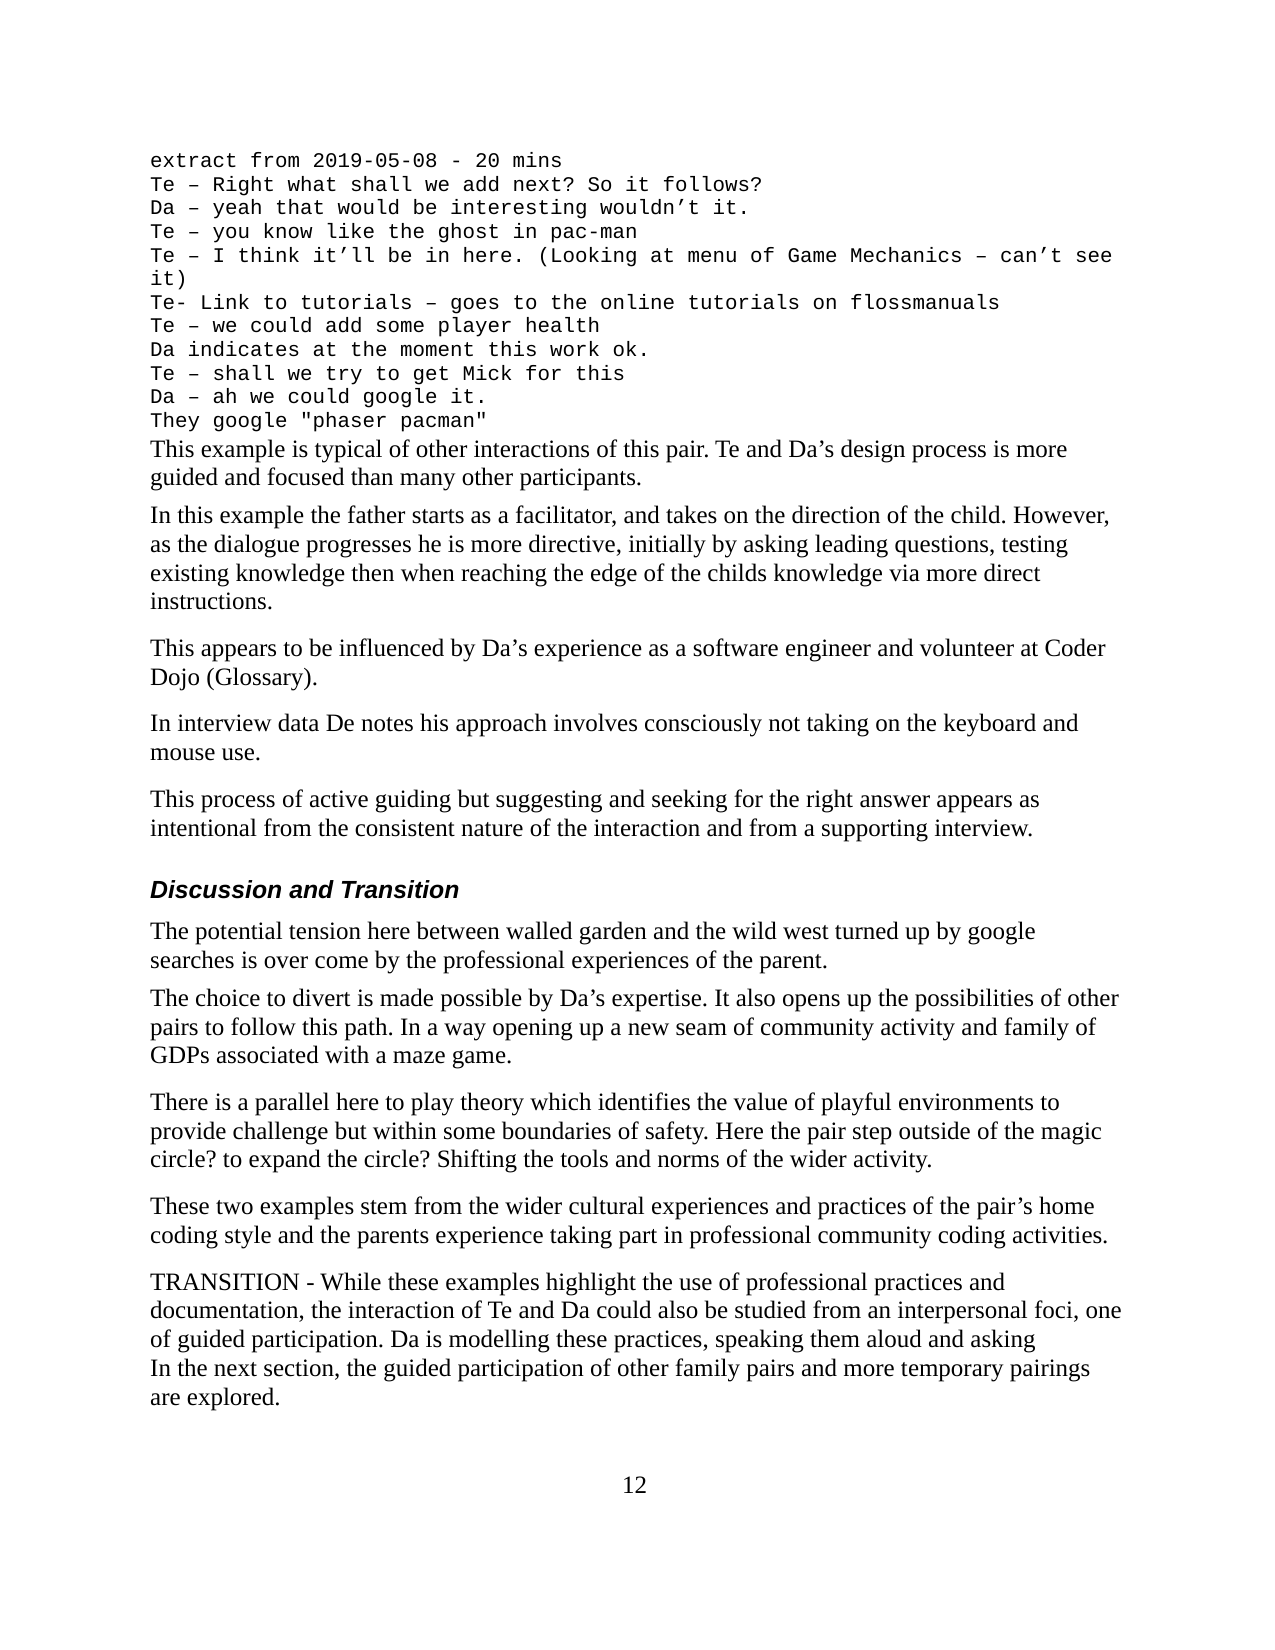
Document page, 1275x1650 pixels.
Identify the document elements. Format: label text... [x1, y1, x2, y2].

text Da indicates at the moment this work ok. [150, 339, 1125, 363]
text Da – yeah that would be interesting wouldn’t it. [150, 197, 1125, 221]
text Te – shall we try to get Mick for this [150, 363, 1125, 386]
text These two examples stem from the wider cultural experiences and practices of the pair’s home coding style and the parents experience taking part in professional community coding activities. [150, 1191, 1125, 1249]
text Te- Link to tutorials – goes to the online tutorials on flossmanuals [150, 292, 1125, 316]
text They google "phaser pacman" [150, 410, 1125, 434]
subtitle Discussion and Transition [150, 875, 1125, 904]
text The choice to divert is made possible by Da’s expertise. It also opens up the possibilities of other pairs to follow this path. In a way opening up a new seam of community activity and family of GDPs associated with a maze game. [150, 983, 1125, 1069]
text Te – I think it’ll be in here. (Looking at menu of Game Mechanics – can’t see it) [150, 244, 1125, 292]
text This process of active guiding but suggesting and seeking for the right answer appears as intentional from the consistent nature of the interaction and from a supporting interview. [150, 784, 1125, 841]
text This example is typical of other interactions of this pair. Te and Da’s design process is more guided and focused than many other participants. [150, 434, 1125, 491]
text Te – Right what shall we add next? So it follows? [150, 174, 1125, 197]
text Te – you know like the ghost in pac-man [150, 221, 1125, 244]
text In interview data De notes his approach involves consciously not taking on the keyboard and mouse use. [150, 708, 1125, 766]
text The potential tension here between walled garden and the wild west turned up by google searches is over come by the professional experiences of the parent. [150, 916, 1125, 974]
text TRANSITION - While these examples highlight the use of professional practices and documentation, the interaction of Te and Da could also be studied from an interpersonal foci, one of guided participation. Da is modelling these practices, speaking them aloud and asking In the next section, the guided participation of other family pairs and more temporary pairings are explored. [150, 1267, 1125, 1410]
text Te – we could add some player health [150, 316, 1125, 339]
text extract from 2019-05-08 - 20 mins [150, 150, 1125, 174]
text There is a parallel here to play theory which identifies the value of playful environments to provide challenge but within some boundaries of safety. Here the pair step outside of the magic circle? to expand the circle? Shifting the tools and norms of the wider activity. [150, 1087, 1125, 1173]
text Da – ah we could google it. [150, 386, 1125, 410]
text This appears to be influenced by Da’s experience as a software engineer and volunteer at Coder Dojo (Glossary). [150, 633, 1125, 691]
text In this example the father starts as a facilitator, and takes on the direction of the child. However, as the dialogue progresses he is more directive, initially by asking leading questions, testing existing knowledge then when reaching the edge of the childs knowledge via more direct instructions. [150, 500, 1125, 615]
